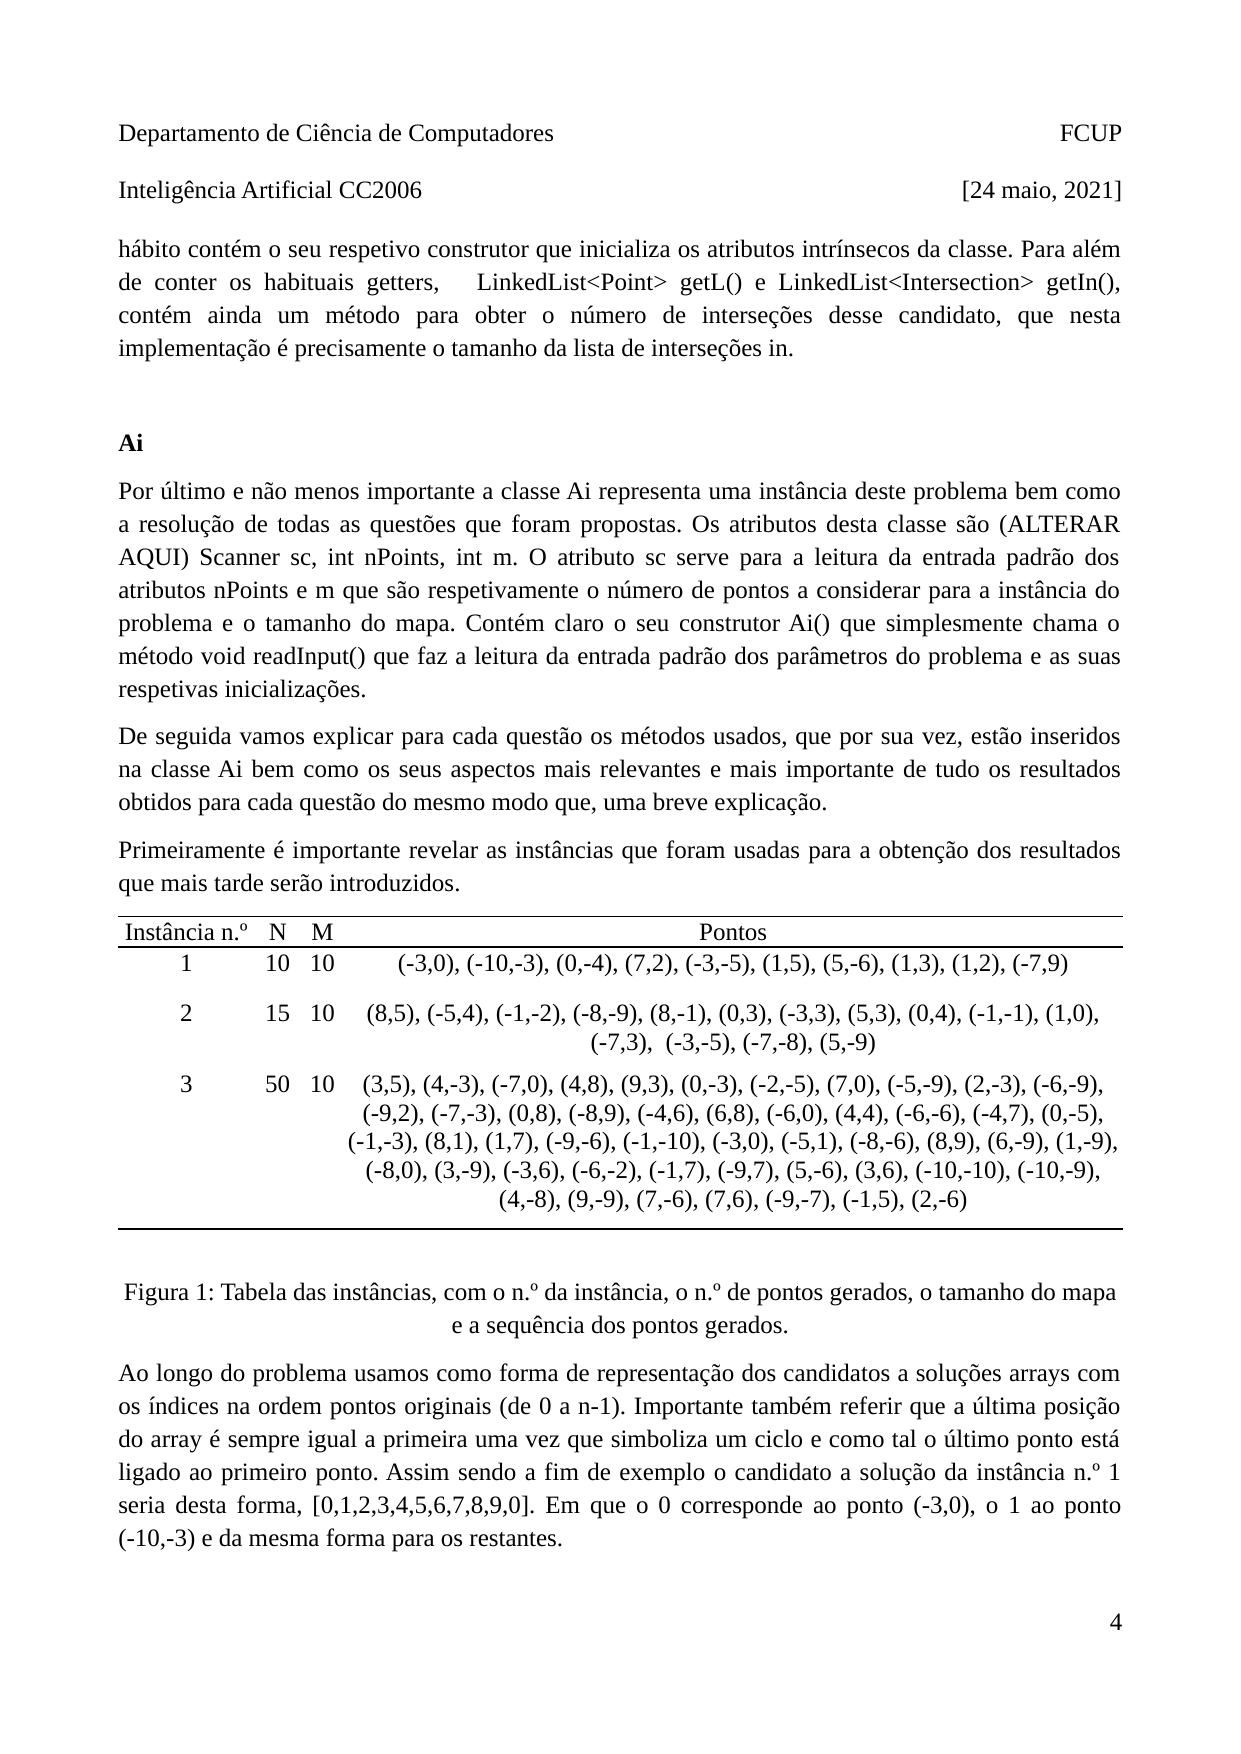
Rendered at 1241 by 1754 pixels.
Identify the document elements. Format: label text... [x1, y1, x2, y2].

table_cell 50 [254, 1069, 301, 1228]
table_cell 15 [254, 999, 301, 1069]
table_header Pontos [343, 917, 1123, 946]
text hábito contém o seu respetivo construtor que inicializa os atributos intrínsecos da classe. Para além de conter os habituais getters, LinkedList<Point> getL() e LinkedList<Intersection> getIn(), contém ainda um método para obter o número de interseções desse candidato, que nesta implementação é precisamente o tamanho da lista de interseções in. [118, 234, 1122, 362]
text Primeiramente é importante revelar as instâncias que foram usadas para a obtenção dos resultados que mais tarde serão introduzidos. [118, 835, 1122, 897]
table_cell 10 [301, 999, 343, 1069]
table_header N [254, 917, 301, 946]
table_cell 10 [254, 948, 301, 998]
table_cell 1 [118, 948, 254, 998]
table_cell (3,5), (4,-3), (-7,0), (4,8), (9,3), (0,-3), (-2,-5), (7,0), (-5,-9), (2,-3), (-6,-9), (-9,2), (-7,-3), (0,8), (-8,9), (-4,6), (6,8), (-6,0), (4,4), (-6,-6), (-4,7), (0,-5), (-1,-3), (8,1), (1,7), (-9,-6), (-1,-10), (-3,0), (-5,1), (-8,-6), (8,9), (6,-9), (1,-9), (-8,0), (3,-9), (-3,6), (-6,-2), (-1,7), (-9,7), (5,-6), (3,6), (-10,-10), (-10,-9), (4,-8), (9,-9), (7,-6), (7,6), (-9,-7), (-1,5), (2,-6) [343, 1069, 1123, 1228]
table_cell 10 [301, 1069, 343, 1228]
table_cell (8,5), (-5,4), (-1,-2), (-8,-9), (8,-1), (0,3), (-3,3), (5,3), (0,4), (-1,-1), (1,0), (-7,3), (-3,-5), (-7,-8), (5,-9) [343, 999, 1123, 1069]
table_cell (-3,0), (-10,-3), (0,-4), (7,2), (-3,-5), (1,5), (5,-6), (1,3), (1,2), (-7,9) [343, 948, 1123, 998]
text De seguida vamos explicar para cada questão os métodos usados, que por sua vez, estão inseridos na classe Ai bem como os seus aspectos mais relevantes e mais importante de tudo os resultados obtidos para cada questão do mesmo modo que, uma breve explicação. [118, 721, 1122, 816]
table_cell 3 [118, 1069, 254, 1228]
text Ao longo do problema usamos como forma de representação dos candidatos a soluções arrays com os índices na ordem pontos originais (de 0 a n-1). Importante também referir que a última posição do array é sempre igual a primeira uma vez que simboliza um ciclo e como tal o último ponto está ligado ao primeiro ponto. Assim sendo a fim de exemplo o candidato a solução da instância n.º 1 seria desta forma, [0,1,2,3,4,5,6,7,8,9,0]. Em que o 0 corresponde ao ponto (-3,0), o 1 ao ponto (-10,-3) e da mesma forma para os restantes. [118, 1358, 1122, 1552]
table_header Instância n.º [118, 917, 254, 946]
table_header M [301, 917, 343, 946]
table_cell 10 [301, 948, 343, 998]
text Por último e não menos importante a classe Ai representa uma instância deste problema bem como a resolução de todas as questões que foram propostas. Os atributos desta classe são (ALTERAR AQUI) Scanner sc, int nPoints, int m. O atributo sc serve para a leitura da entrada padrão dos atributos nPoints e m que são respetivamente o número de pontos a considerar para a instância do problema e o tamanho do mapa. Contém claro o seu construtor Ai() que simplesmente chama o método void readInput() que faz a leitura da entrada padrão dos parâmetros do problema e as suas respetivas inicializações. [118, 476, 1122, 703]
text Ai [118, 428, 1122, 457]
text Figura 1: Tabela das instâncias, com o n.º da instância, o n.º de pontos gerados, o tamanho do mapa e a sequência dos pontos gerados. [118, 1277, 1122, 1339]
table_cell 2 [118, 999, 254, 1069]
